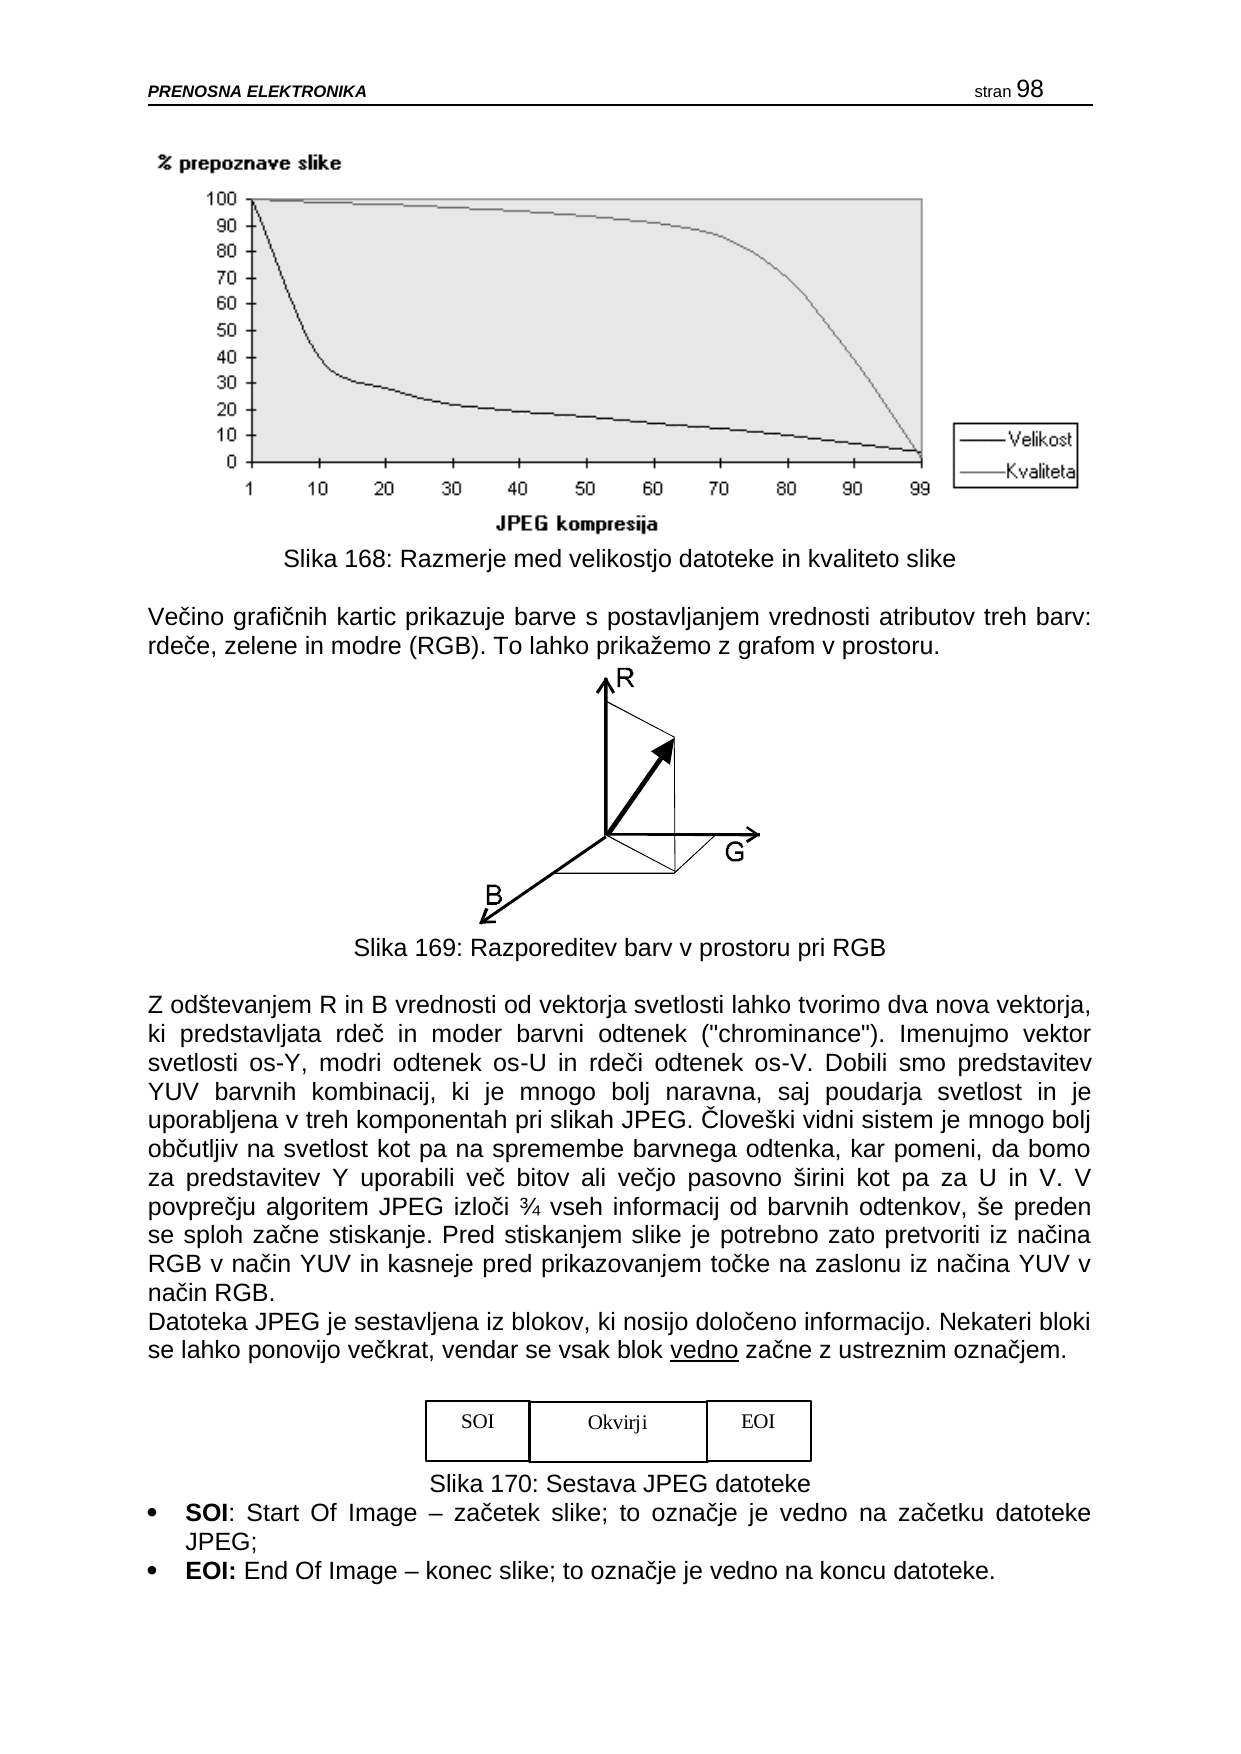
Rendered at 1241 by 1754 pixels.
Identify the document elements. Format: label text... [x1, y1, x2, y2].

text Datoteka JPEG je sestavljena iz blokov, ki nosijo določeno informacijo. Nekateri bloki se lahko ponovijo večkrat, vendar se vsak blok vedno začne z ustreznim označjem. [148, 1307, 1093, 1364]
list SOI: Start Of Image – začetek slike; to označje je vedno na začetku datoteke JPEG; [148, 1498, 1093, 1556]
text Večino grafičnih kartic prikazuje barve s postavljanjem vrednosti atributov treh barv: rdeče, zelene in modre (RGB). To lahko prikažemo z grafom v prostoru. [148, 602, 1093, 659]
table_header [144, 1393, 1096, 1469]
table_header [144, 660, 1096, 933]
list EOI: End Of Image – konec slike; to označje je vedno na koncu datoteke. [148, 1556, 1093, 1585]
table_cell Slika 169: Razporeditev barv v prostoru pri RGB [144, 933, 1096, 962]
table_cell Slika 168: Razmerje med velikostjo datoteke in kvaliteto slike [144, 545, 1096, 573]
table_cell Slika 170: Sestava JPEG datoteke [144, 1470, 1096, 1498]
table_header [144, 148, 1096, 544]
text Z odštevanjem R in B vrednosti od vektorja svetlosti lahko tvorimo dva nova vektorja, ki predstavljata rdeč in moder barvni odtenek ("chrominance"). Imenujmo vektor svetlosti os-Y, modri odtenek os‑U in rdeči odtenek os‑V. Dobili smo predstavitev YUV barvnih kombinacij, ki je mnogo bolj naravna, saj poudarja svetlost in je uporabljena v treh komponentah pri slikah JPEG. Človeški vidni sistem je mnogo bolj občutljiv na svetlost kot pa na spremembe barvnega odtenka, kar pomeni, da bomo za predstavitev Y uporabili več bitov ali večjo pasovno širini kot pa za U in V. V povprečju algoritem JPEG izloči ¾ vseh informacij od barvnih odtenkov, še preden se sploh začne stiskanje. Pred stiskanjem slike je potrebno zato pretvoriti iz načina RGB v način YUV in kasneje pred prikazovanjem točke na zaslonu iz načina YUV v način RGB. [148, 990, 1093, 1307]
